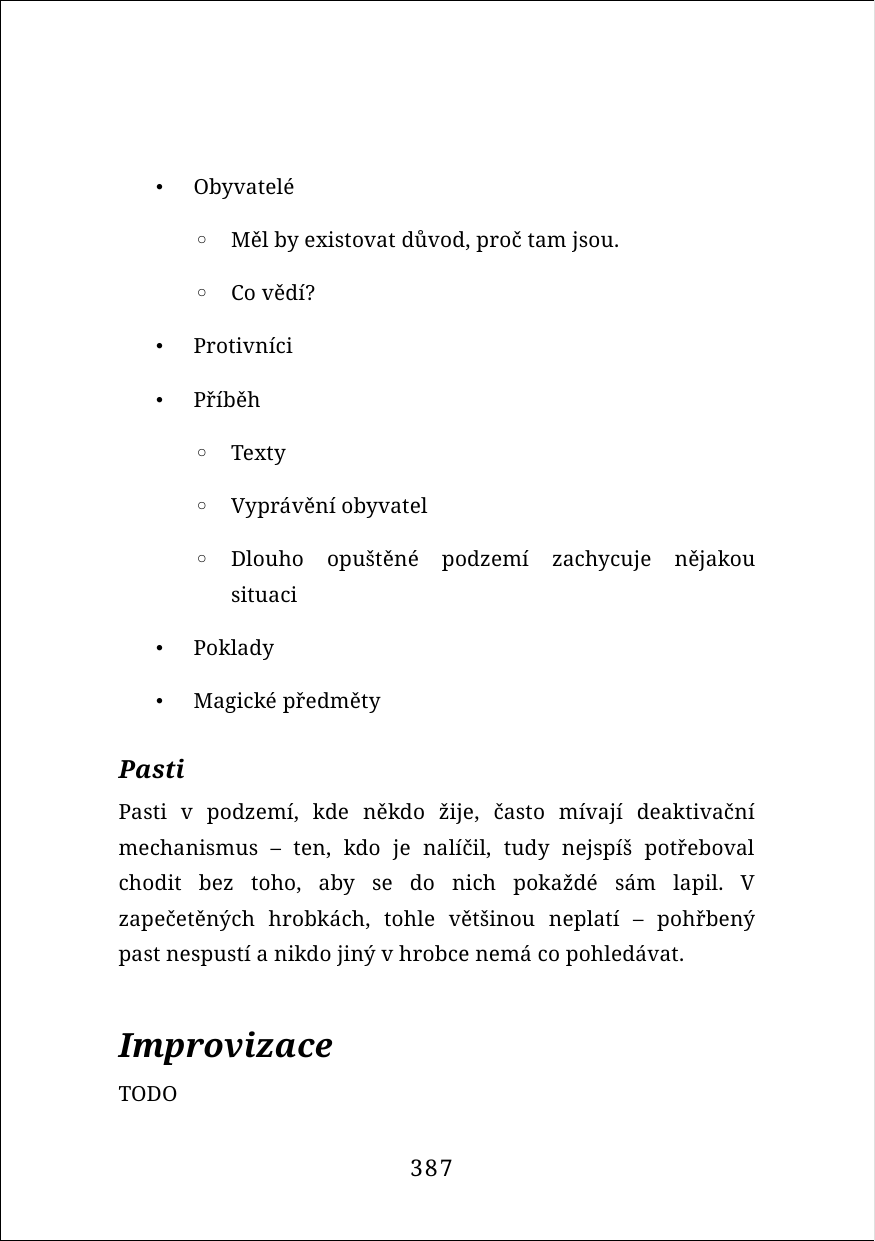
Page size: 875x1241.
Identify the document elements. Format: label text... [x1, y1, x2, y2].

list Dlouho opuštěné podzemí zachycuje nějakou situaci [193, 544, 756, 608]
list Protivníci [156, 331, 756, 360]
text Pasti v podzemí, kde někdo žije, často mívají deaktivační mechanismus – ten, kdo je nalíčil, tudy nejspíš potřeboval chodit bez toho, aby se do nich pokaždé sám lapil. V zapečetěných hrobkách, tohle většinou neplatí – pohřbený past nespustí a nikdo jiný v hrobce nemá co pohledávat. [118, 797, 756, 968]
text TODO [118, 1079, 756, 1108]
list Co vědí? [193, 278, 756, 307]
subtitle Improvizace [118, 1022, 756, 1067]
list Obyvatelé [156, 172, 756, 200]
subtitle Pasti [118, 751, 756, 785]
list Příběh [156, 385, 756, 413]
list Texty [193, 438, 756, 466]
list Magické předměty [156, 686, 756, 715]
list Poklady [156, 633, 756, 662]
list Vyprávění obyvatel [193, 491, 756, 519]
list Měl by existovat důvod, proč tam jsou. [193, 225, 756, 253]
